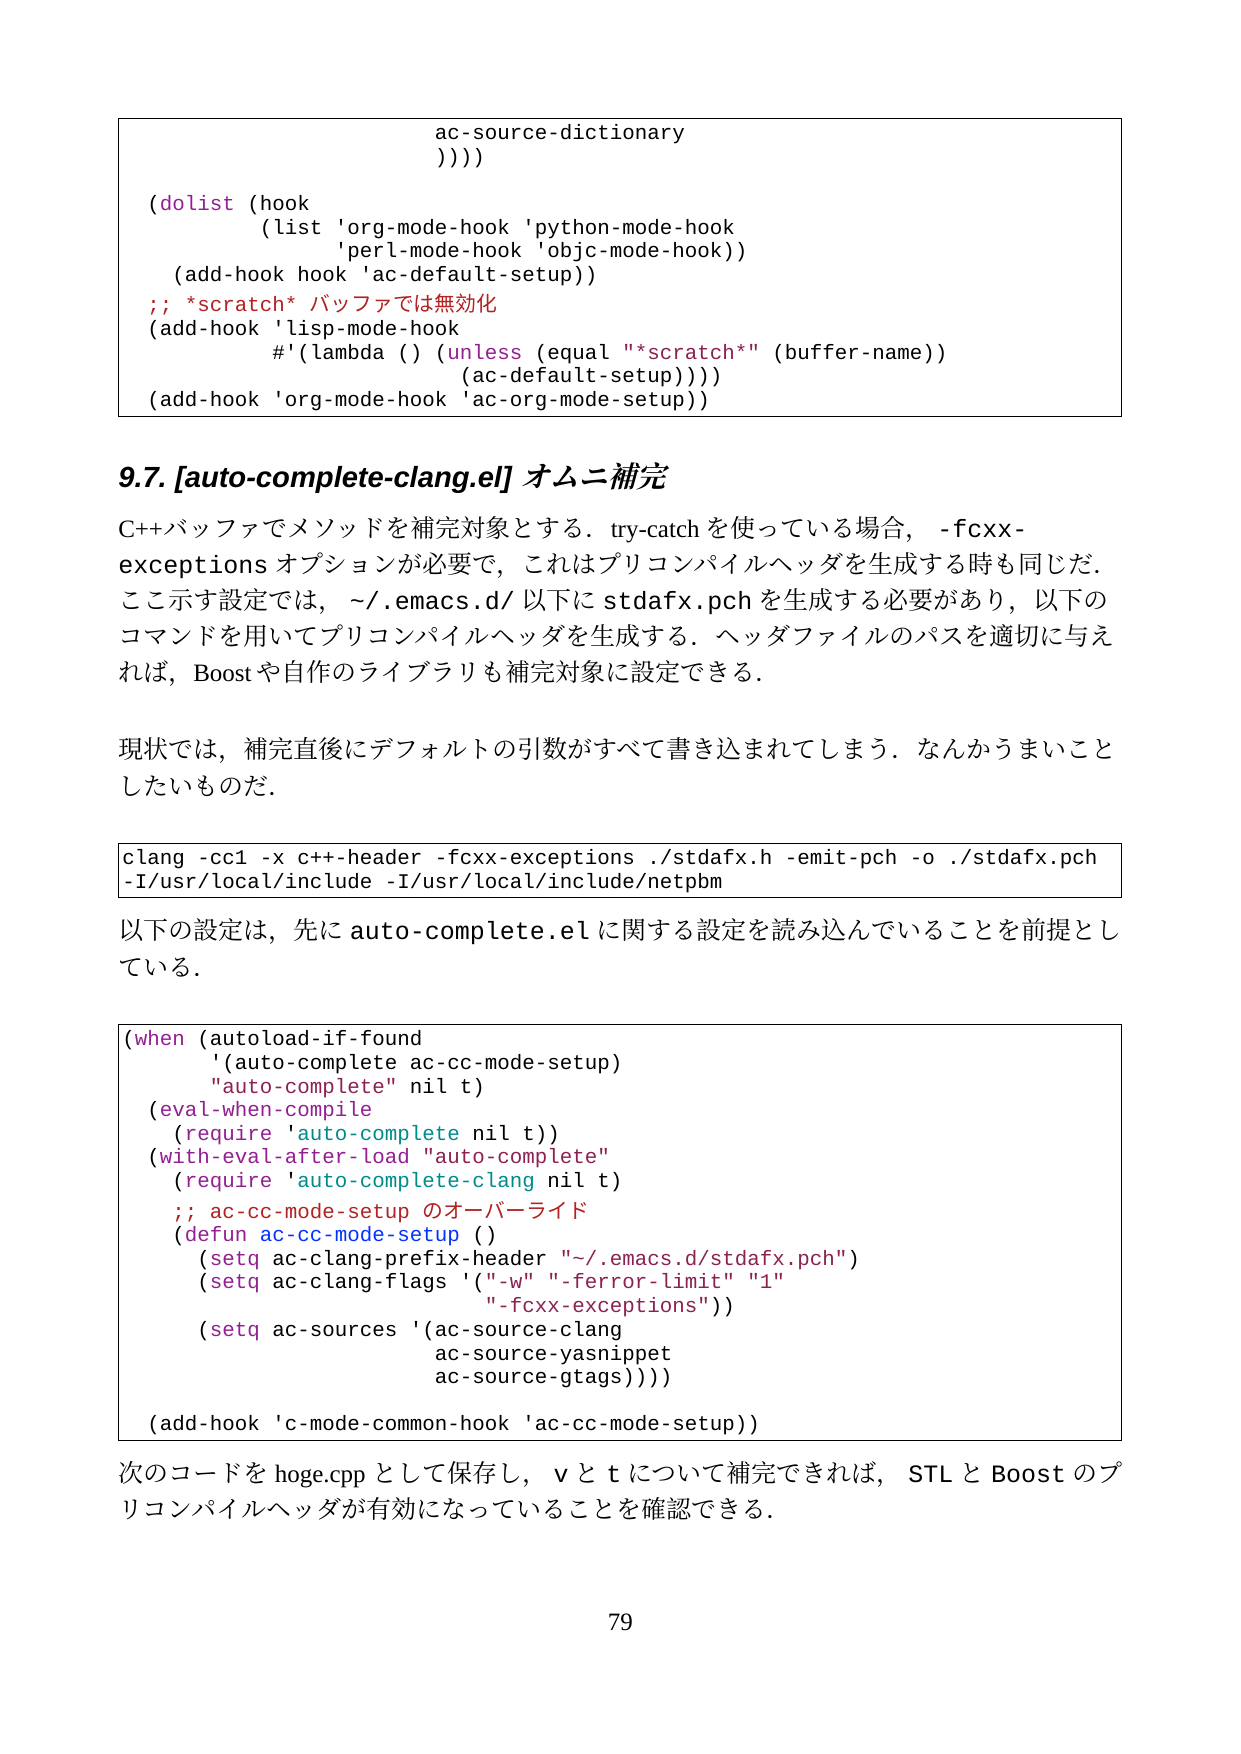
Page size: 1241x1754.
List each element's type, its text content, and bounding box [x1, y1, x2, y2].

text (add-hook 'org-mode-hook 'ac-org-mode-setup)) [119, 385, 1121, 416]
text (setq ac-sources '(ac-source-clang [119, 1315, 1121, 1338]
text "auto-complete" nil t) [119, 1072, 1121, 1095]
text (require 'auto-complete nil t)) [119, 1119, 1121, 1143]
text 以下の設定は，先に auto-complete.el に関する設定を読み込んでいることを前提としている． [118, 911, 1122, 1012]
text (when (autoload-if-found [119, 1025, 1121, 1048]
text ac-source-gtags)))) [119, 1362, 1121, 1386]
subtitle [auto-complete-clang.el] オムニ補完 [118, 454, 1122, 496]
text (list 'org-mode-hook 'python-mode-hook [119, 213, 1121, 236]
text (setq ac-clang-prefix-header "~/.emacs.d/stdafx.pch") [119, 1244, 1121, 1268]
text (ac-default-setup)))) [119, 361, 1121, 385]
text )))) [119, 142, 1121, 165]
text "-fcxx-exceptions")) [119, 1291, 1121, 1315]
text (setq ac-clang-flags '("-w" "-ferror-limit" "1" [119, 1268, 1121, 1291]
text 次のコードを hoge.cpp として保存し， v と t について補完できれば， STL と Boost のプリコンパイルヘッダが有効になっていることを確認できる． [118, 1453, 1122, 1554]
text clang -cc1 -x c++-header -fcxx-exceptions ./stdafx.h -emit-pch -o ./stdafx.pch -I/usr/local/include -I/usr/local/include/netpbm [119, 844, 1121, 897]
text C++バッファでメソッドを補完対象とする．try-catch を使っている場合， -fcxx-exceptions オプションが必要で，これはプリコンパイルヘッダを生成する時も同じだ．ここ示す設定では， ~/.emacs.d/ 以下に stdafx.pch を生成する必要があり，以下のコマンドを用いてプリコンパイルヘッダを生成する．ヘッダファイルのパスを適切に与えれば，Boostや自作のライブラリも補完対象に設定できる． [118, 508, 1122, 718]
text (eval-when-compile [119, 1095, 1121, 1119]
text ;; *scratch* バッファでは無効化 [119, 284, 1121, 314]
text '(auto-complete ac-cc-mode-setup) [119, 1048, 1121, 1072]
text ac-source-dictionary [119, 119, 1121, 142]
text (dolist (hook [119, 189, 1121, 213]
text 現状では，補完直後にデフォルトの引数がすべて書き込まれてしまう．なんかうまいことしたいものだ． [118, 730, 1122, 831]
text (defun ac-cc-mode-setup () [119, 1220, 1121, 1244]
text ;; ac-cc-mode-setup のオーバーライド [119, 1190, 1121, 1220]
text (add-hook 'lisp-mode-hook [119, 314, 1121, 338]
text ac-source-yasnippet [119, 1338, 1121, 1362]
text #'(lambda () (unless (equal "*scratch*" (buffer-name)) [119, 338, 1121, 361]
text (add-hook hook 'ac-default-setup)) [119, 260, 1121, 284]
text (require 'auto-complete-clang nil t) [119, 1166, 1121, 1190]
text 'perl-mode-hook 'objc-mode-hook)) [119, 236, 1121, 260]
text (with-eval-after-load "auto-complete" [119, 1143, 1121, 1166]
text (add-hook 'c-mode-common-hook 'ac-cc-mode-setup)) [119, 1409, 1121, 1440]
